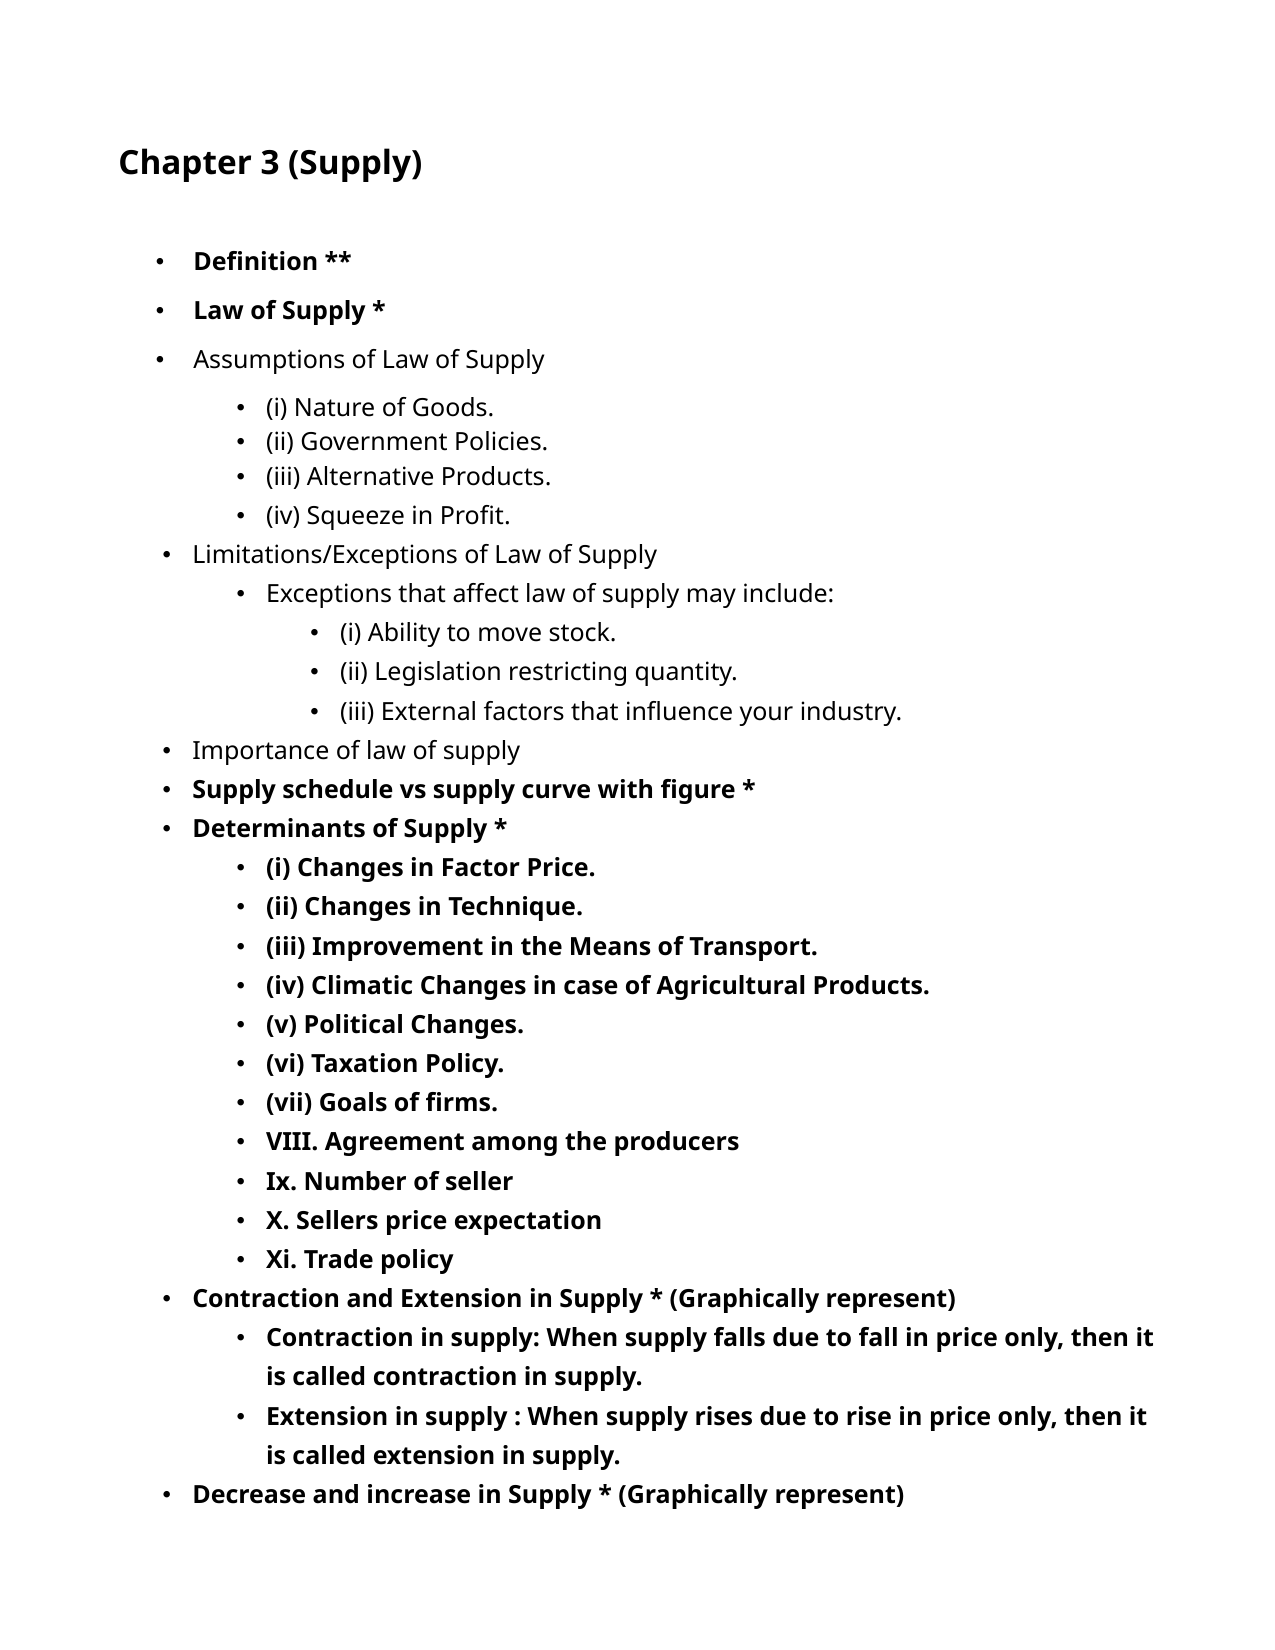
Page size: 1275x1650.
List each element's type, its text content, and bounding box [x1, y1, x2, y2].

list Importance of law of supply [162, 732, 1157, 766]
list Ix. Number of seller [236, 1163, 1157, 1197]
list Limitations/Exceptions of Law of Supply [162, 536, 1157, 571]
list Decrease and increase in Supply * (Graphically represent) [162, 1476, 1157, 1511]
list Xi. Trade policy [236, 1241, 1157, 1276]
list (vi) Taxation Policy. [236, 1046, 1157, 1080]
list X. Sellers price expectation [236, 1202, 1157, 1236]
list Definition ** [156, 244, 1157, 278]
list (i) Ability to move stock. [310, 615, 1157, 649]
list (i) Nature of Goods. [236, 390, 1157, 424]
subtitle Chapter 3 (Supply) [118, 139, 1157, 184]
list Contraction in supply: When supply falls due to fall in price only, then it is called contraction in supply. [236, 1320, 1157, 1393]
list (iii) Alternative Products. [236, 458, 1157, 492]
list Assumptions of Law of Supply [156, 341, 1157, 375]
list Determinants of Supply * [162, 811, 1157, 845]
list (v) Political Changes. [236, 1006, 1157, 1041]
list (ii) Government Policies. [236, 424, 1157, 458]
list (vii) Goals of firms. [236, 1085, 1157, 1119]
list Extension in supply : When supply rises due to rise in price only, then it is called extension in supply. [236, 1398, 1157, 1471]
list Law of Supply * [156, 293, 1157, 327]
list (iii) External factors that influence your industry. [310, 693, 1157, 727]
list Contraction and Extension in Supply * (Graphically represent) [162, 1281, 1157, 1315]
list (iii) Improvement in the Means of Transport. [236, 928, 1157, 962]
list (ii) Changes in Technique. [236, 889, 1157, 923]
list (i) Changes in Factor Price. [236, 850, 1157, 884]
list Supply schedule vs supply curve with figure * [162, 771, 1157, 806]
list (iv) Climatic Changes in case of Agricultural Products. [236, 967, 1157, 1001]
list VIII. Agreement among the producers [236, 1124, 1157, 1158]
list Exceptions that affect law of supply may include: [236, 576, 1157, 610]
list (ii) Legislation restricting quantity. [310, 654, 1157, 688]
list (iv) Squeeze in Profit. [236, 497, 1157, 531]
